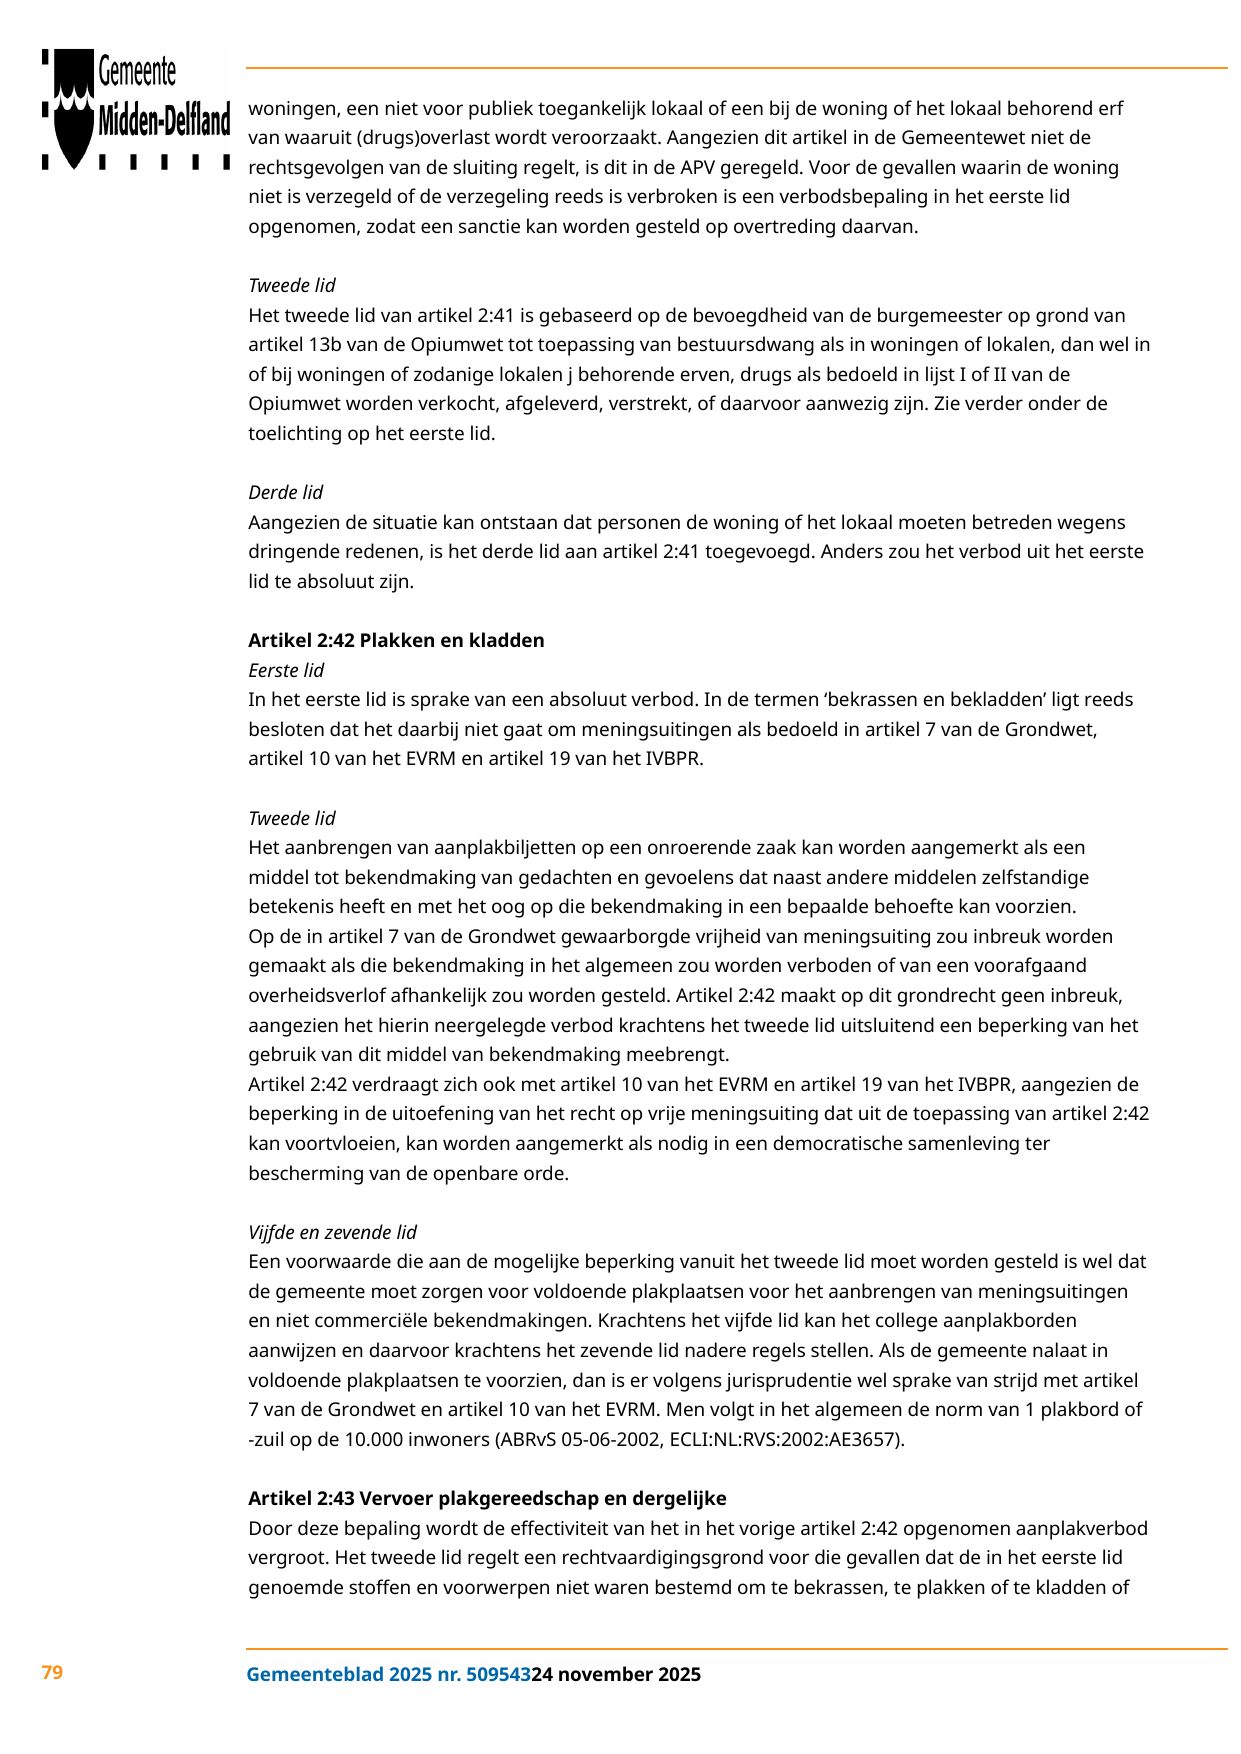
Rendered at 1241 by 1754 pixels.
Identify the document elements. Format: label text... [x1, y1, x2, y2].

text In het eerste lid is sprake van een absoluut verbod. In de termen ‘bekrassen en bekladden’ ligt reeds besloten dat het daarbij niet gaat om meningsuitingen als bedoeld in artikel 7 van de Grondwet, artikel 10 van het EVRM en artikel 19 van het IVBPR. [248, 686, 1152, 771]
text Een voorwaarde die aan de mogelijke beperking vanuit het tweede lid moet worden gesteld is wel dat de gemeente moet zorgen voor voldoende plakplaatsen voor het aanbrengen van meningsuitingen en niet commerciële bekendmakingen. Krachtens het vijfde lid kan het college aanplakborden aanwijzen en daarvoor krachtens het zevende lid nadere regels stellen. Als de gemeente nalaat in voldoende plakplaatsen te voorzien, dan is er volgens jurisprudentie wel sprake van strijd met artikel 7 van de Grondwet en artikel 10 van het EVRM. Men volgt in het algemeen de norm van 1 plakbord of -zuil op de 10.000 inwoners (ABRvS 05-06-2002, ECLI:NL:RVS:2002:AE3657). [248, 1248, 1152, 1452]
text Op de in artikel 7 van de Grondwet gewaarborgde vrijheid van meningsuiting zou inbreuk worden gemaakt als die bekendmaking in het algemeen zou worden verboden of van een voorafgaand overheidsverlof afhankelijk zou worden gesteld. Artikel 2:42 maakt op dit grondrecht geen inbreuk, aangezien het hierin neergelegde verbod krachtens het tweede lid uitsluitend een beperking van het gebruik van dit middel van bekendmaking meebrengt. [248, 923, 1152, 1067]
text Het tweede lid van artikel 2:41 is gebaseerd op de bevoegdheid van de burgemeester op grond van artikel 13b van de Opiumwet tot toepassing van bestuursdwang als in woningen of lokalen, dan wel in of bij woningen of zodanige lokalen j behorende erven, drugs als bedoeld in lijst I of II van de Opiumwet worden verkocht, afgeleverd, verstrekt, of daarvoor aanwezig zijn. Zie verder onder de toelichting op het eerste lid. [248, 302, 1152, 446]
text woningen, een niet voor publiek toegankelijk lokaal of een bij de woning of het lokaal behorend erf van waaruit (drugs)overlast wordt veroorzaakt. Aangezien dit artikel in de Gemeentewet niet de rechtsgevolgen van de sluiting regelt, is dit in de APV geregeld. Voor de gevallen waarin de woning niet is verzegeld of de verzegeling reeds is verbroken is een verbodsbepaling in het eerste lid opgenomen, zodat een sanctie kan worden gesteld op overtreding daarvan. [248, 95, 1152, 239]
picture [41, 47, 231, 172]
text Door deze bepaling wordt de effectiviteit van het in het vorige artikel 2:42 opgenomen aanplakverbod vergroot. Het tweede lid regelt een rechtvaardigingsgrond voor die gevallen dat de in het eerste lid genoemde stoffen en voorwerpen niet waren bestemd om te bekrassen, te plakken of te kladden of [248, 1515, 1152, 1600]
text Aangezien de situatie kan ontstaan dat personen de woning of het lokaal moeten betreden wegens dringende redenen, is het derde lid aan artikel 2:41 toegevoegd. Anders zou het verbod uit het eerste lid te absoluut zijn. [248, 509, 1152, 594]
text Tweede lid [248, 805, 1152, 831]
text Het aanbrengen van aanplakbiljetten op een onroerende zaak kan worden aangemerkt als een middel tot bekendmaking van gedachten en gevoelens dat naast andere middelen zelfstandige betekenis heeft en met het oog op die bekendmaking in een bepaalde behoefte kan voorzien. [248, 834, 1152, 919]
text Vijfde en zevende lid [248, 1219, 1152, 1245]
text Tweede lid [248, 272, 1152, 298]
text Eerste lid [248, 657, 1152, 683]
text Artikel 2:43 Vervoer plakgereedschap en dergelijke [248, 1485, 1152, 1511]
text Derde lid [248, 479, 1152, 505]
text Artikel 2:42 verdraagt zich ook met artikel 10 van het EVRM en artikel 19 van het IVBPR, aangezien de beperking in de uitoefening van het recht op vrije meningsuiting dat uit de toepassing van artikel 2:42 kan voortvloeien, kan worden aangemerkt als nodig in een democratische samenleving ter bescherming van de openbare orde. [248, 1071, 1152, 1186]
text Artikel 2:42 Plakken en kladden [248, 627, 1152, 653]
